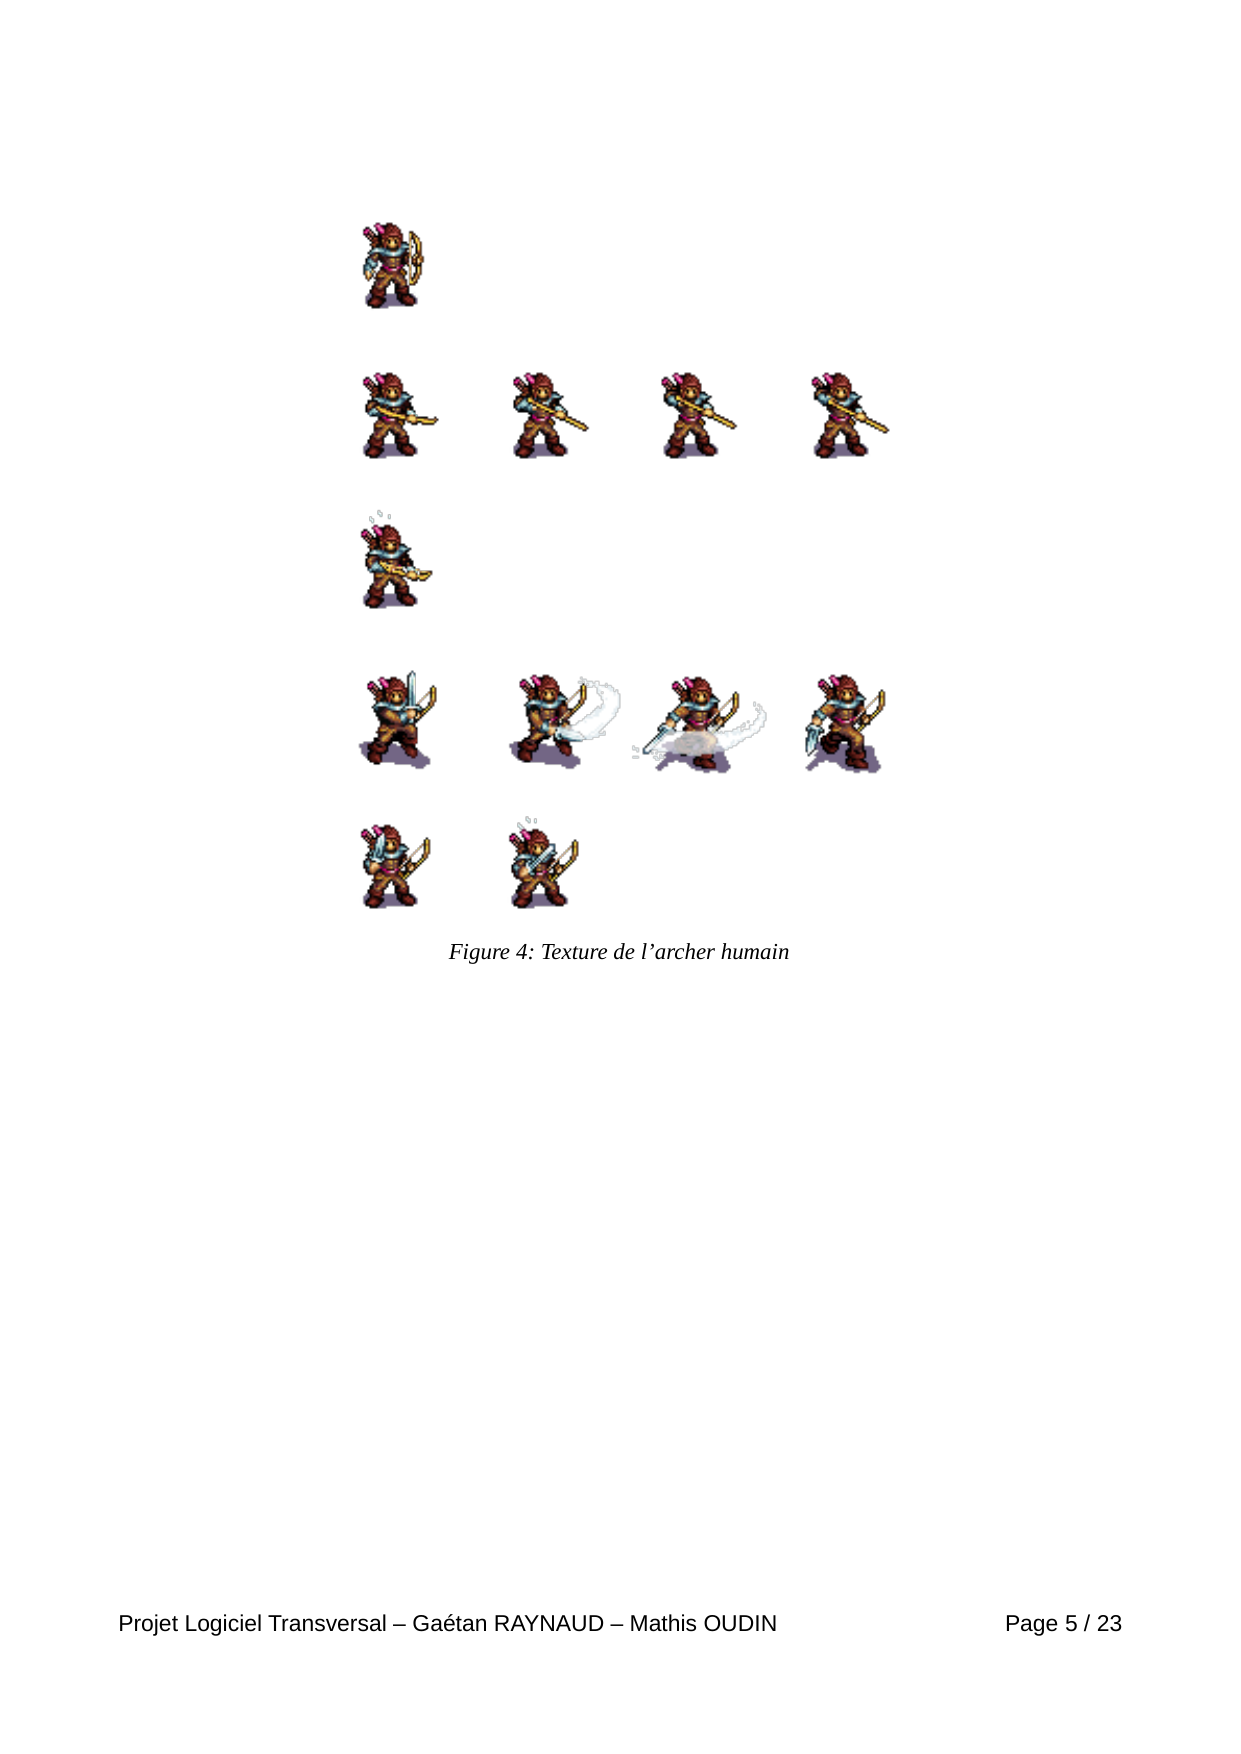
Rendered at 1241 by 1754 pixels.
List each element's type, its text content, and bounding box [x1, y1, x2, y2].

text Figure 4: Texture de l’archer humain [320, 938, 920, 964]
picture [320, 188, 920, 938]
